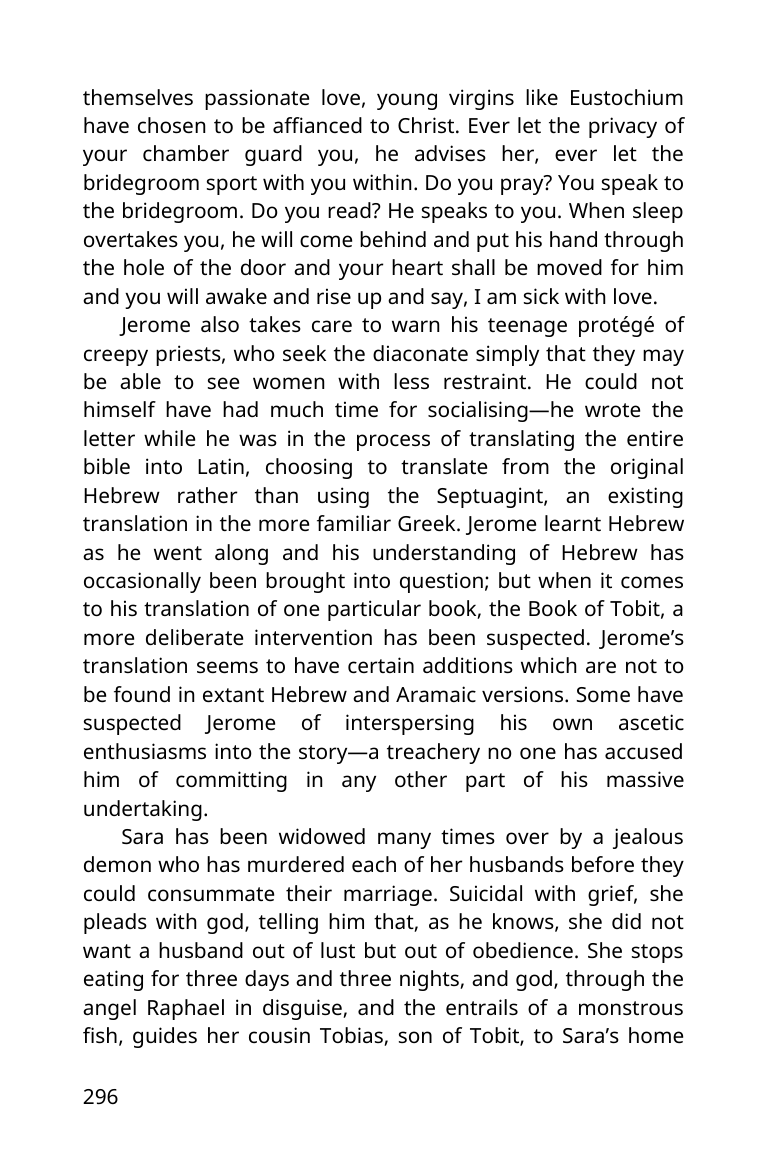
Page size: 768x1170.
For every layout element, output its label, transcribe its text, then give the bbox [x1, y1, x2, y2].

text Sara has been widowed many times over by a jealous demon who has murdered each of her husbands before they could consummate their marriage. Suicidal with grief, she pleads with god, telling him that, as he knows, she did not want a husband out of lust but out of obedience. She stops eating for three days and three nights, and god, through the angel Raphael in disguise, and the entrails of a monstrous fish, guides her cousin Tobias, son of Tobit, to Sara’s home [83, 822, 685, 1049]
text themselves passionate love, young virgins like Eustochium have chosen to be affianced to Christ. Ever let the privacy of your chamber guard you, he advises her, ever let the bridegroom sport with you within. Do you pray? You speak to the bridegroom. Do you read? He speaks to you. When sleep overtakes you, he will come behind and put his hand through the hole of the door and your heart shall be moved for him and you will awake and rise up and say, I am sick with love. [83, 83, 685, 310]
text Jerome also takes care to warn his teenage protégé of creepy priests, who seek the diaconate simply that they may be able to see women with less restraint. He could not himself have had much time for socialising—he wrote the letter while he was in the process of translating the entire bible into Latin, choosing to translate from the original Hebrew rather than using the Septuagint, an existing translation in the more familiar Greek. Jerome learnt Hebrew as he went along and his understanding of Hebrew has occasionally been brought into question; but when it comes to his translation of one particular book, the Book of Tobit, a more deliberate intervention has been suspected. Jerome’s translation seems to have certain additions which are not to be found in extant Hebrew and Aramaic versions. Some have suspected Jerome of interspersing his own ascetic enthusiasms into the story—a treachery no one has accused him of committing in any other part of his massive undertaking. [83, 310, 685, 822]
